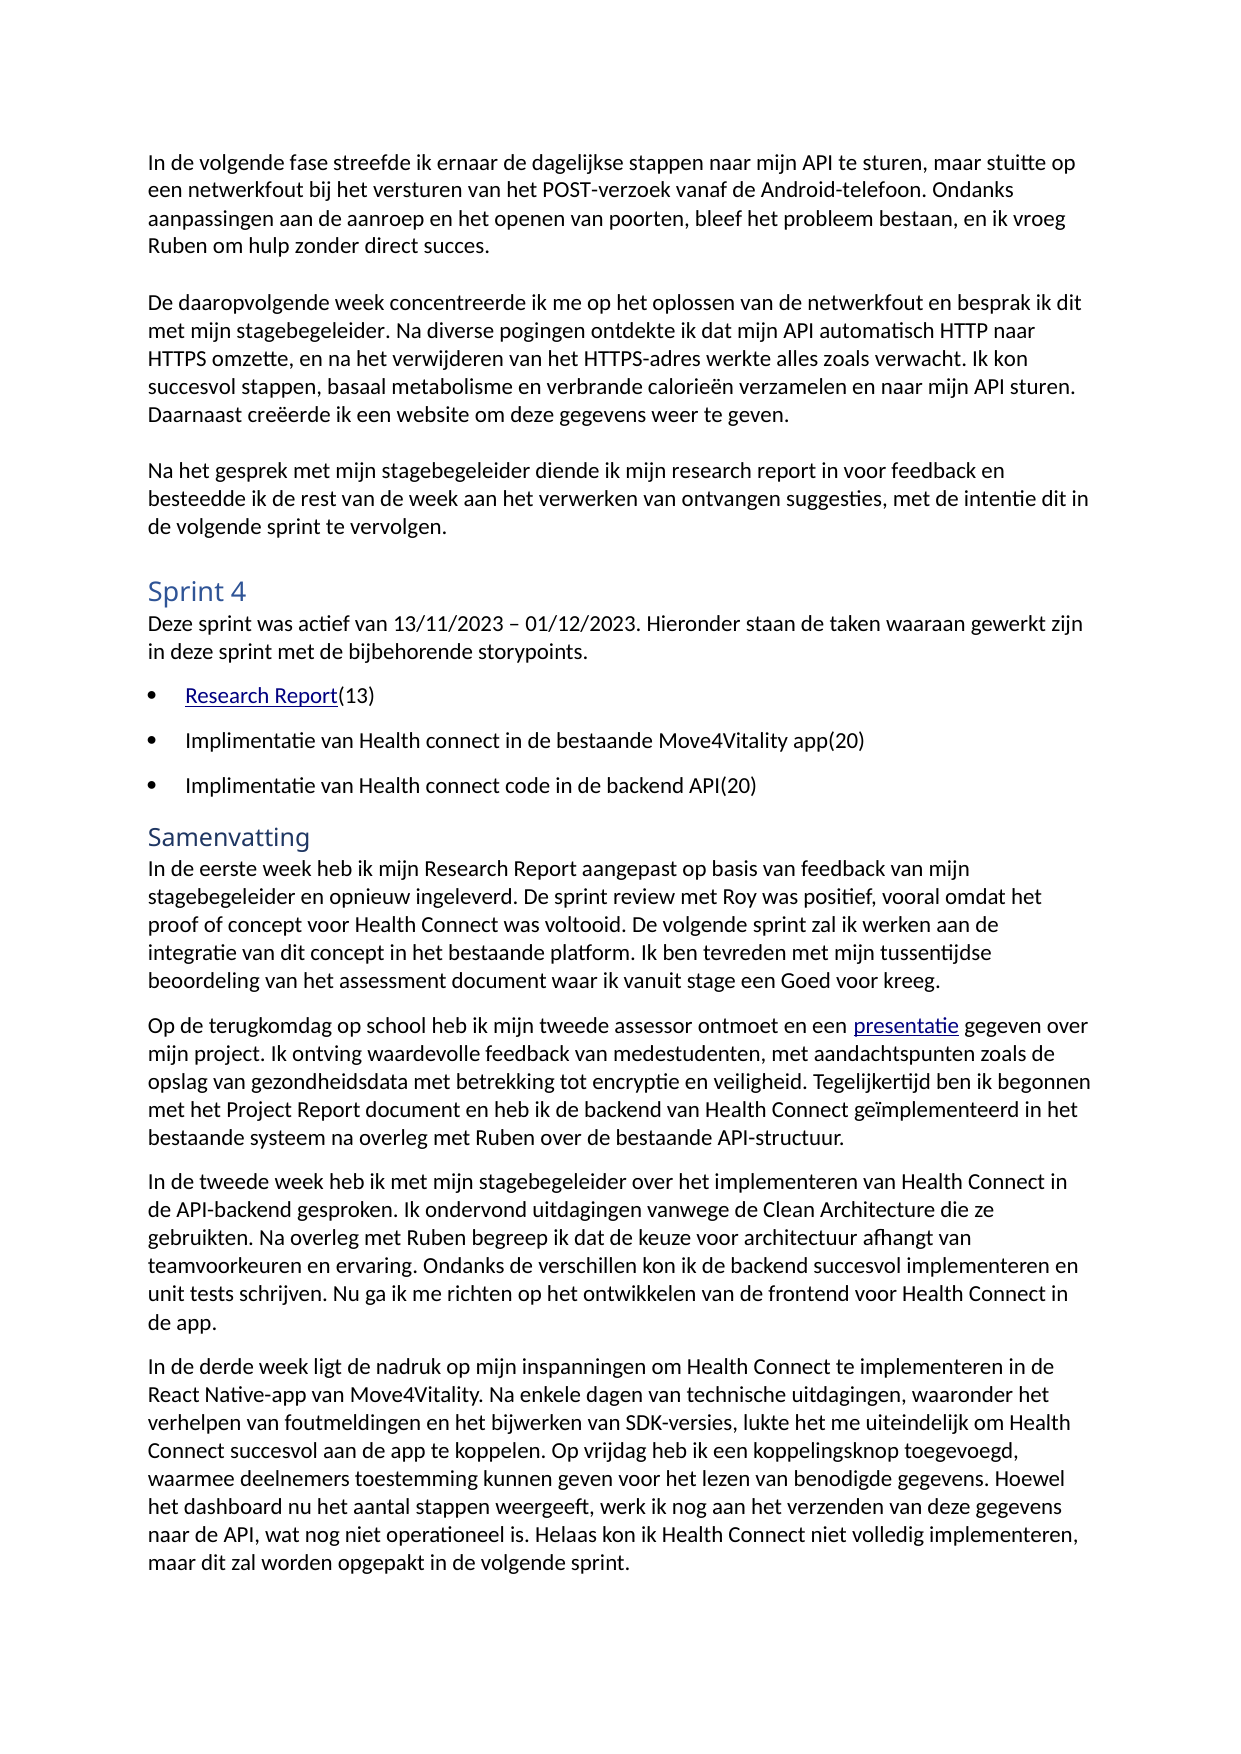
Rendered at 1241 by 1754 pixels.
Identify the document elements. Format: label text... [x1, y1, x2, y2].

list Research Report(13) [148, 682, 1093, 710]
text In de volgende fase streefde ik ernaar de dagelijkse stappen naar mijn API te sturen, maar stuitte op een netwerkfout bij het versturen van het POST-verzoek vanaf de Android-telefoon. Ondanks aanpassingen aan de aanroep en het openen van poorten, bleef het probleem bestaan, en ik vroeg Ruben om hulp zonder direct succes. [148, 148, 1093, 260]
subtitle Samenvatting [148, 820, 1093, 854]
text In de tweede week heb ik met mijn stagebegeleider over het implementeren van Health Connect in de API-backend gesproken. Ik ondervond uitdagingen vanwege de Clean Architecture die ze gebruikten. Na overleg met Ruben begreep ik dat de keuze voor architectuur afhangt van teamvoorkeuren en ervaring. Ondanks de verschillen kon ik de backend succesvol implementeren en unit tests schrijven. Nu ga ik me richten op het ontwikkelen van de frontend voor Health Connect in de app. [148, 1167, 1093, 1336]
text Na het gesprek met mijn stagebegeleider diende ik mijn research report in voor feedback en besteedde ik de rest van de week aan het verwerken van ontvangen suggesties, met de intentie dit in de volgende sprint te vervolgen. [148, 456, 1093, 540]
text In de eerste week heb ik mijn Research Report aangepast op basis van feedback van mijn stagebegeleider en opnieuw ingeleverd. De sprint review met Roy was positief, vooral omdat het proof of concept voor Health Connect was voltooid. De volgende sprint zal ik werken aan de integratie van dit concept in het bestaande platform. Ik ben tevreden met mijn tussentijdse beoordeling van het assessment document waar ik vanuit stage een Goed voor kreeg. [148, 854, 1093, 994]
text In de derde week ligt de nadruk op mijn inspanningen om Health Connect te implementeren in de React Native-app van Move4Vitality. Na enkele dagen van technische uitdagingen, waaronder het verhelpen van foutmeldingen en het bijwerken van SDK-versies, lukte het me uiteindelijk om Health Connect succesvol aan de app te koppelen. Op vrijdag heb ik een koppelingsknop toegevoegd, waarmee deelnemers toestemming kunnen geven voor het lezen van benodigde gegevens. Hoewel het dashboard nu het aantal stappen weergeeft, werk ik nog aan het verzenden van deze gegevens naar de API, wat nog niet operationeel is. Helaas kon ik Health Connect niet volledig implementeren, maar dit zal worden opgepakt in de volgende sprint. [148, 1352, 1093, 1576]
text De daaropvolgende week concentreerde ik me op het oplossen van de netwerkfout en besprak ik dit met mijn stagebegeleider. Na diverse pogingen ontdekte ik dat mijn API automatisch HTTP naar HTTPS omzette, en na het verwijderen van het HTTPS-adres werkte alles zoals verwacht. Ik kon succesvol stappen, basaal metabolisme en verbrande calorieën verzamelen en naar mijn API sturen. Daarnaast creëerde ik een website om deze gegevens weer te geven. [148, 288, 1093, 428]
subtitle Sprint 4 [148, 572, 1093, 609]
list Implimentatie van Health connect in de bestaande Move4Vitality app(20) [148, 726, 1093, 754]
text Op de terugkomdag op school heb ik mijn tweede assessor ontmoet en een presentatie gegeven over mijn project. Ik ontving waardevolle feedback van medestudenten, met aandachtspunten zoals de opslag van gezondheidsdata met betrekking tot encryptie en veiligheid. Tegelijkertijd ben ik begonnen met het Project Report document en heb ik de backend van Health Connect geïmplementeerd in het bestaande systeem na overleg met Ruben over de bestaande API-structuur. [148, 1011, 1093, 1151]
list Implimentatie van Health connect code in de backend API(20) [148, 771, 1093, 799]
text Deze sprint was actief van 13/11/2023 – 01/12/2023. Hieronder staan de taken waaraan gewerkt zijn in deze sprint met de bijbehorende storypoints. [148, 609, 1093, 665]
